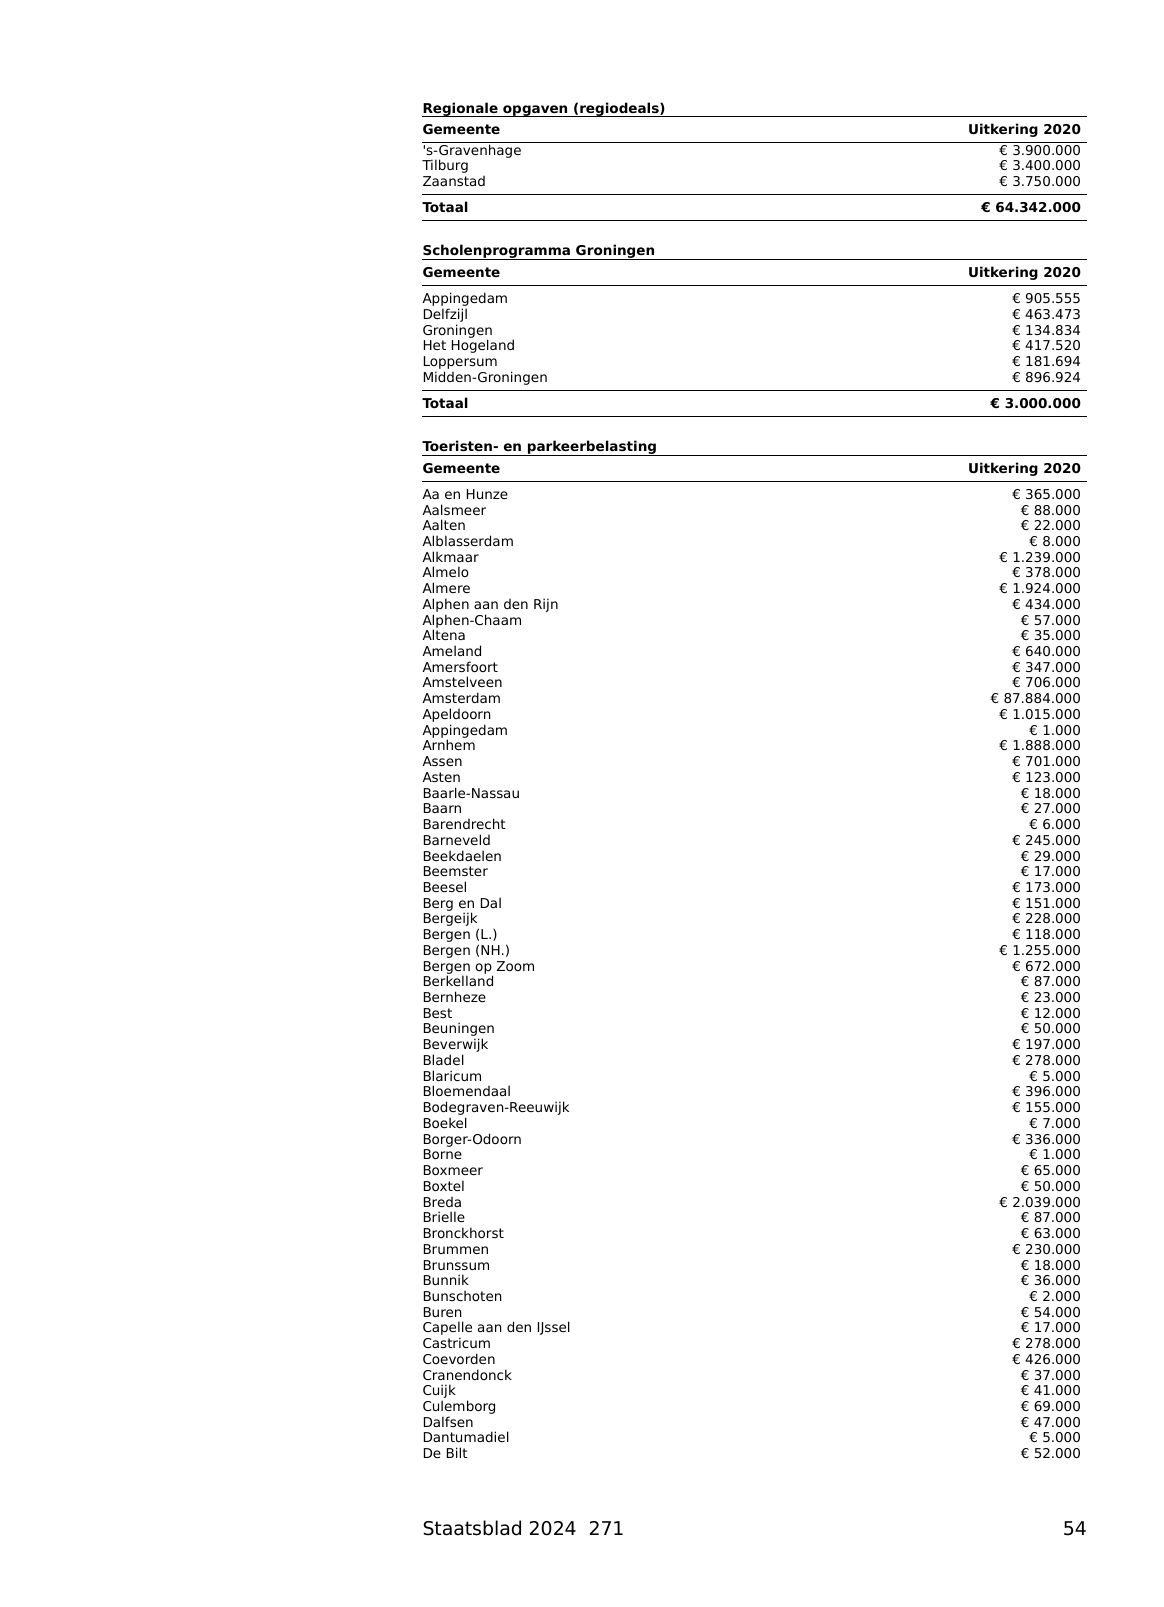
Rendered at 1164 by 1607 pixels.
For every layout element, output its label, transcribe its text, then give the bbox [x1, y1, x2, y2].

table_cell € 3.000.000 [754, 391, 1087, 416]
table_cell Groningen [422, 322, 754, 338]
table_cell € 1.000 [754, 723, 1087, 738]
table_cell € 65.000 [754, 1163, 1087, 1179]
table_cell Baarn [422, 801, 754, 817]
table_cell € 278.000 [754, 1053, 1087, 1068]
table_cell Apeldoorn [422, 707, 754, 722]
table_cell Borne [422, 1147, 754, 1163]
table_cell Beverwijk [422, 1037, 754, 1053]
table_cell Gemeente [422, 456, 754, 481]
table_cell € 87.884.000 [754, 691, 1087, 707]
table_cell € 197.000 [754, 1037, 1087, 1053]
table_cell Alphen-Chaam [422, 613, 754, 628]
table_cell Gemeente [422, 260, 754, 285]
table_cell € 35.000 [754, 628, 1087, 644]
table_cell Asten [422, 770, 754, 785]
table_cell € 896.924 [754, 370, 1087, 390]
table_cell € 47.000 [754, 1415, 1087, 1430]
table_cell Borger-Odoorn [422, 1131, 754, 1147]
table_header Scholenprogramma Groningen [422, 243, 1087, 259]
table_cell Uitkering 2020 [754, 260, 1087, 285]
table_cell € 3.400.000 [754, 158, 1087, 174]
table_cell € 336.000 [754, 1131, 1087, 1147]
table_cell Alblasserdam [422, 534, 754, 549]
table_header Toeristen- en parkeerbelasting [422, 439, 1087, 455]
table_cell Barneveld [422, 833, 754, 848]
table_cell € 640.000 [754, 644, 1087, 659]
table_cell € 672.000 [754, 959, 1087, 974]
table_cell Beemster [422, 864, 754, 880]
table_cell Boxtel [422, 1179, 754, 1194]
table_cell € 1.255.000 [754, 943, 1087, 958]
table_cell € 463.473 [754, 307, 1087, 322]
table_cell 's-Gravenhage [422, 143, 754, 158]
table_cell € 228.000 [754, 911, 1087, 927]
table_cell Alphen aan den Rijn [422, 597, 754, 612]
table_cell € 278.000 [754, 1336, 1087, 1352]
table_cell Loppersum [422, 354, 754, 369]
table_cell € 18.000 [754, 1257, 1087, 1273]
table_cell Altena [422, 628, 754, 644]
table_cell € 230.000 [754, 1242, 1087, 1257]
table_cell Berkelland [422, 974, 754, 990]
table_cell Beekdaelen [422, 848, 754, 864]
table_cell € 426.000 [754, 1352, 1087, 1367]
table_cell € 134.834 [754, 322, 1087, 338]
table_cell Capelle aan den IJssel [422, 1320, 754, 1336]
table_cell Uitkering 2020 [754, 117, 1087, 142]
table_cell € 12.000 [754, 1006, 1087, 1021]
table_cell € 181.694 [754, 354, 1087, 369]
table_cell € 87.000 [754, 974, 1087, 990]
table_cell Zaanstad [422, 174, 754, 194]
table_cell € 6.000 [754, 817, 1087, 833]
table_cell € 36.000 [754, 1273, 1087, 1289]
table_cell € 701.000 [754, 754, 1087, 770]
table_cell Totaal [422, 391, 754, 416]
table_cell € 905.555 [754, 286, 1087, 307]
table_cell € 18.000 [754, 785, 1087, 801]
table_cell € 88.000 [754, 502, 1087, 518]
table_cell Amsterdam [422, 691, 754, 707]
table_cell € 417.520 [754, 338, 1087, 354]
table_cell € 54.000 [754, 1305, 1087, 1320]
table_cell € 69.000 [754, 1399, 1087, 1414]
table_cell € 50.000 [754, 1021, 1087, 1037]
table_cell Gemeente [422, 117, 754, 142]
table_cell € 118.000 [754, 927, 1087, 943]
table_cell € 1.239.000 [754, 550, 1087, 565]
table_cell Boxmeer [422, 1163, 754, 1179]
table_cell Almere [422, 581, 754, 597]
table_cell Ameland [422, 644, 754, 659]
table_cell € 7.000 [754, 1116, 1087, 1131]
table_cell Bodegraven-Reeuwijk [422, 1100, 754, 1116]
table_cell Uitkering 2020 [754, 456, 1087, 481]
table_cell € 27.000 [754, 801, 1087, 817]
table_cell € 63.000 [754, 1226, 1087, 1242]
table_cell Amersfoort [422, 660, 754, 675]
table_cell Brummen [422, 1242, 754, 1257]
table_cell Coevorden [422, 1352, 754, 1367]
table_cell Barendrecht [422, 817, 754, 833]
table_cell Blaricum [422, 1069, 754, 1084]
table_cell € 365.000 [754, 482, 1087, 502]
table_cell € 706.000 [754, 675, 1087, 691]
table_cell Bergen (L.) [422, 927, 754, 943]
table_cell € 23.000 [754, 990, 1087, 1006]
table_cell € 155.000 [754, 1100, 1087, 1116]
table_cell Bergen op Zoom [422, 959, 754, 974]
table_cell De Bilt [422, 1446, 754, 1462]
table_cell Bunschoten [422, 1289, 754, 1304]
table_cell Aa en Hunze [422, 482, 754, 502]
table_cell Midden-Groningen [422, 370, 754, 390]
table_cell € 1.015.000 [754, 707, 1087, 722]
table_cell Culemborg [422, 1399, 754, 1414]
table_cell Appingedam [422, 286, 754, 307]
table_cell € 52.000 [754, 1446, 1087, 1462]
table_cell Breda [422, 1194, 754, 1210]
table_cell Castricum [422, 1336, 754, 1352]
table_header Regionale opgaven (regiodeals) [422, 100, 1087, 116]
table_cell Bernheze [422, 990, 754, 1006]
table_cell Dantumadiel [422, 1430, 754, 1446]
table_cell Bergeijk [422, 911, 754, 927]
table_cell Brielle [422, 1210, 754, 1226]
table_cell Bunnik [422, 1273, 754, 1289]
table_cell € 1.000 [754, 1147, 1087, 1163]
table_cell € 57.000 [754, 613, 1087, 628]
table_cell € 173.000 [754, 880, 1087, 896]
table_cell Almelo [422, 565, 754, 581]
table_cell Buren [422, 1305, 754, 1320]
table_cell Alkmaar [422, 550, 754, 565]
table_cell € 8.000 [754, 534, 1087, 549]
table_cell € 1.888.000 [754, 738, 1087, 754]
table_cell Beuningen [422, 1021, 754, 1037]
table_cell Beesel [422, 880, 754, 896]
table_cell Het Hogeland [422, 338, 754, 354]
table_cell Bloemendaal [422, 1084, 754, 1100]
table_cell Cranendonck [422, 1368, 754, 1383]
table_cell € 1.924.000 [754, 581, 1087, 597]
table_cell € 434.000 [754, 597, 1087, 612]
table_cell € 5.000 [754, 1430, 1087, 1446]
table_cell € 347.000 [754, 660, 1087, 675]
table_cell € 2.039.000 [754, 1194, 1087, 1210]
table_cell Best [422, 1006, 754, 1021]
table_cell € 29.000 [754, 848, 1087, 864]
table_cell Brunssum [422, 1257, 754, 1273]
table_cell € 245.000 [754, 833, 1087, 848]
table_cell Boekel [422, 1116, 754, 1131]
table_cell Bergen (NH.) [422, 943, 754, 958]
table_cell € 37.000 [754, 1368, 1087, 1383]
table_cell € 3.900.000 [754, 143, 1087, 158]
table_cell Assen [422, 754, 754, 770]
table_cell Delfzijl [422, 307, 754, 322]
table_cell € 396.000 [754, 1084, 1087, 1100]
table_cell Arnhem [422, 738, 754, 754]
table_cell € 3.750.000 [754, 174, 1087, 194]
table_cell € 151.000 [754, 896, 1087, 911]
table_cell Berg en Dal [422, 896, 754, 911]
table_cell Totaal [422, 195, 754, 220]
table_cell Bladel [422, 1053, 754, 1068]
table_cell € 50.000 [754, 1179, 1087, 1194]
table_cell € 123.000 [754, 770, 1087, 785]
table_cell Dalfsen [422, 1415, 754, 1430]
table_cell Aalten [422, 518, 754, 534]
table_cell € 5.000 [754, 1069, 1087, 1084]
table_cell Appingedam [422, 723, 754, 738]
table_cell € 378.000 [754, 565, 1087, 581]
table_cell € 17.000 [754, 864, 1087, 880]
table_cell Tilburg [422, 158, 754, 174]
table_cell € 22.000 [754, 518, 1087, 534]
table_cell Aalsmeer [422, 502, 754, 518]
table_cell Amstelveen [422, 675, 754, 691]
table_cell Cuijk [422, 1383, 754, 1399]
table_cell € 17.000 [754, 1320, 1087, 1336]
table_cell € 87.000 [754, 1210, 1087, 1226]
table_cell € 64.342.000 [754, 195, 1087, 220]
table_cell Baarle-Nassau [422, 785, 754, 801]
table_cell € 41.000 [754, 1383, 1087, 1399]
table_cell Bronckhorst [422, 1226, 754, 1242]
table_cell € 2.000 [754, 1289, 1087, 1304]
